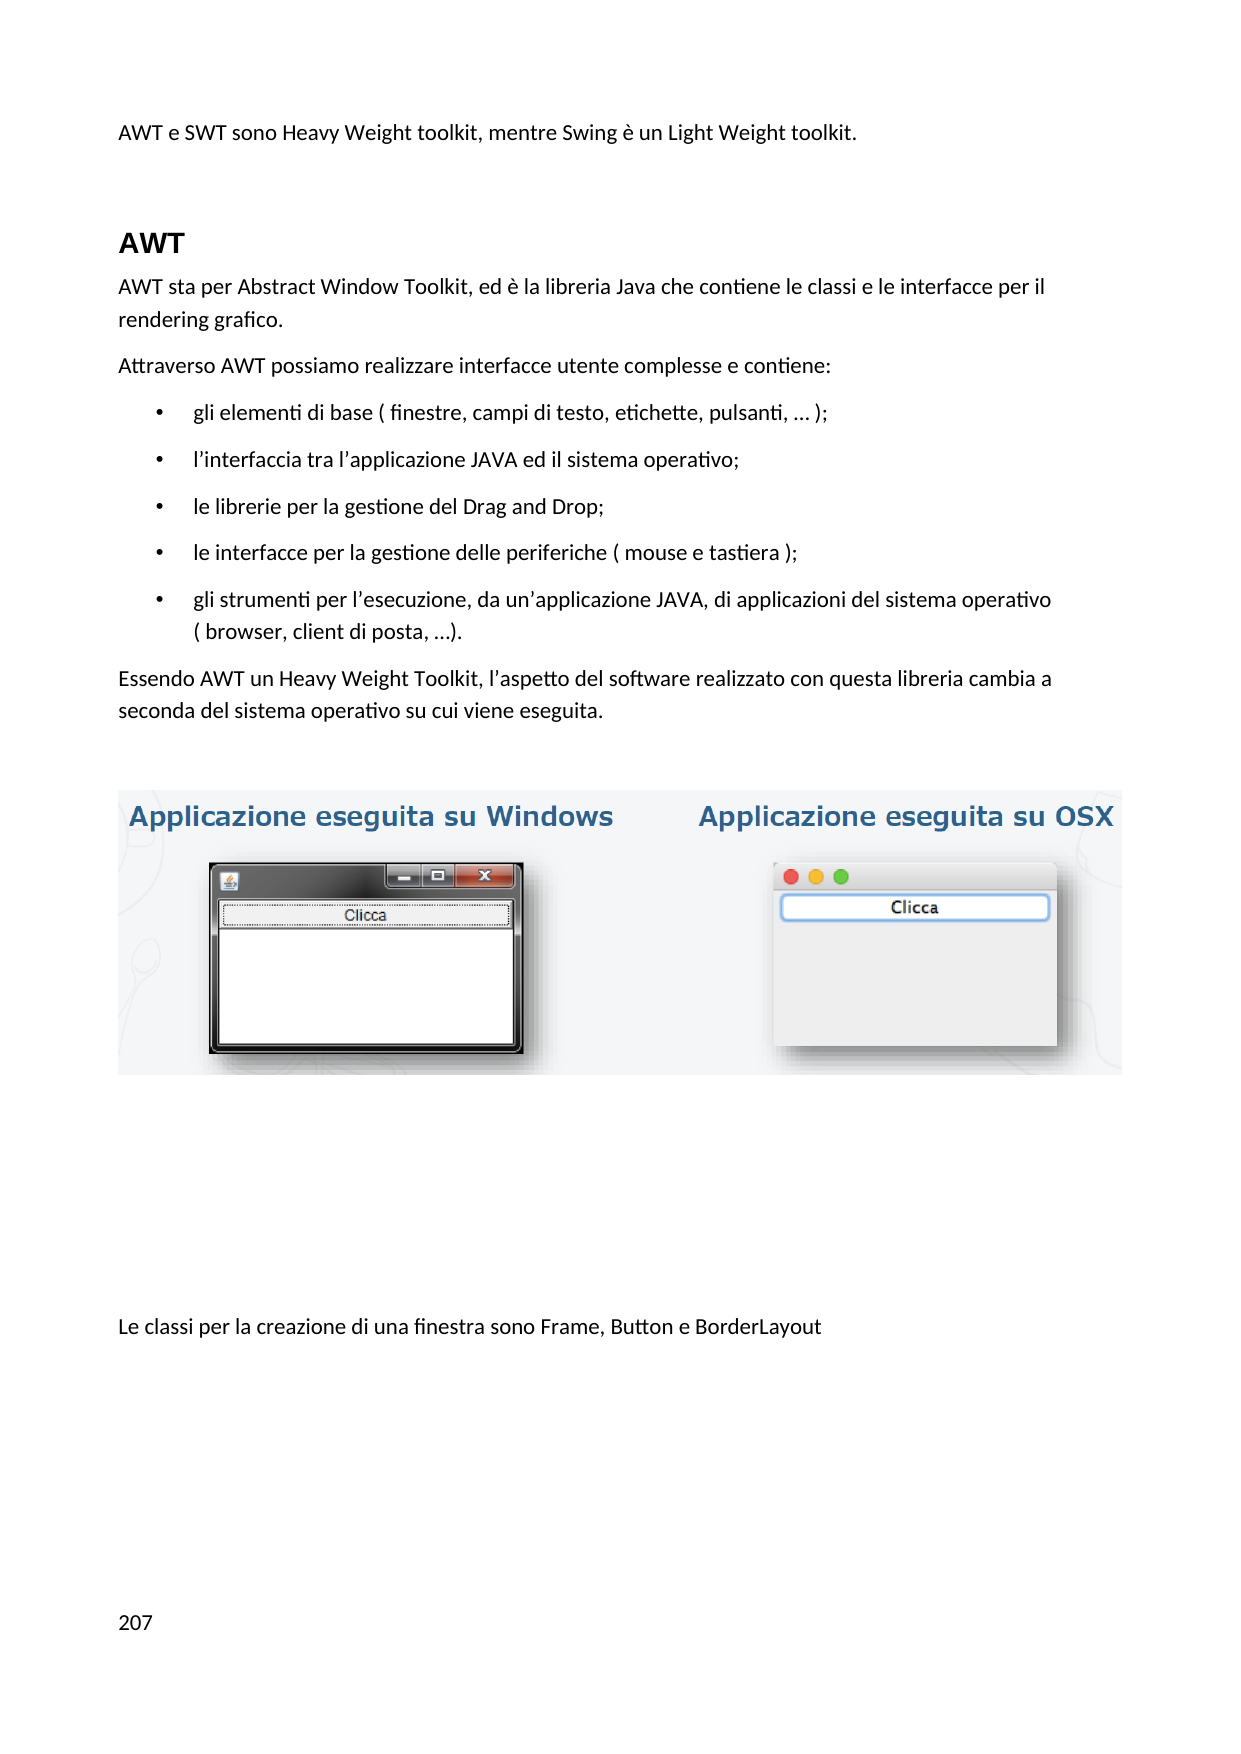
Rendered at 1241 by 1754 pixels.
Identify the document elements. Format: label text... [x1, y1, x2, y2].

text AWT sta per Abstract Window Toolkit, ed è la libreria Java che contiene le classi e le interfacce per il rendering grafico. [118, 272, 1122, 333]
list le librerie per la gestione del Drag and Drop; [156, 492, 1122, 520]
list le interfacce per la gestione delle periferiche ( mouse e tastiera ); [156, 538, 1122, 567]
text Le classi per la creazione di una finestra sono Frame, Button e BorderLayout [118, 1312, 1122, 1340]
list gli elementi di base ( finestre, campi di testo, etichette, pulsanti, … ); [156, 398, 1122, 426]
subtitle AWT [118, 226, 1122, 260]
text Essendo AWT un Heavy Weight Toolkit, l’aspetto del software realizzato con questa libreria cambia a seconda del sistema operativo su cui viene eseguita. [118, 664, 1122, 724]
list l’interfaccia tra l’applicazione JAVA ed il sistema operativo; [156, 445, 1122, 473]
picture [118, 790, 1123, 1075]
list gli strumenti per l’esecuzione, da un’applicazione JAVA, di applicazioni del sistema operativo ( browser, client di posta, …). [156, 585, 1122, 646]
text AWT e SWT sono Heavy Weight toolkit, mentre Swing è un Light Weight toolkit. [118, 118, 1122, 146]
text Attraverso AWT possiamo realizzare interfacce utente complesse e contiene: [118, 351, 1122, 379]
